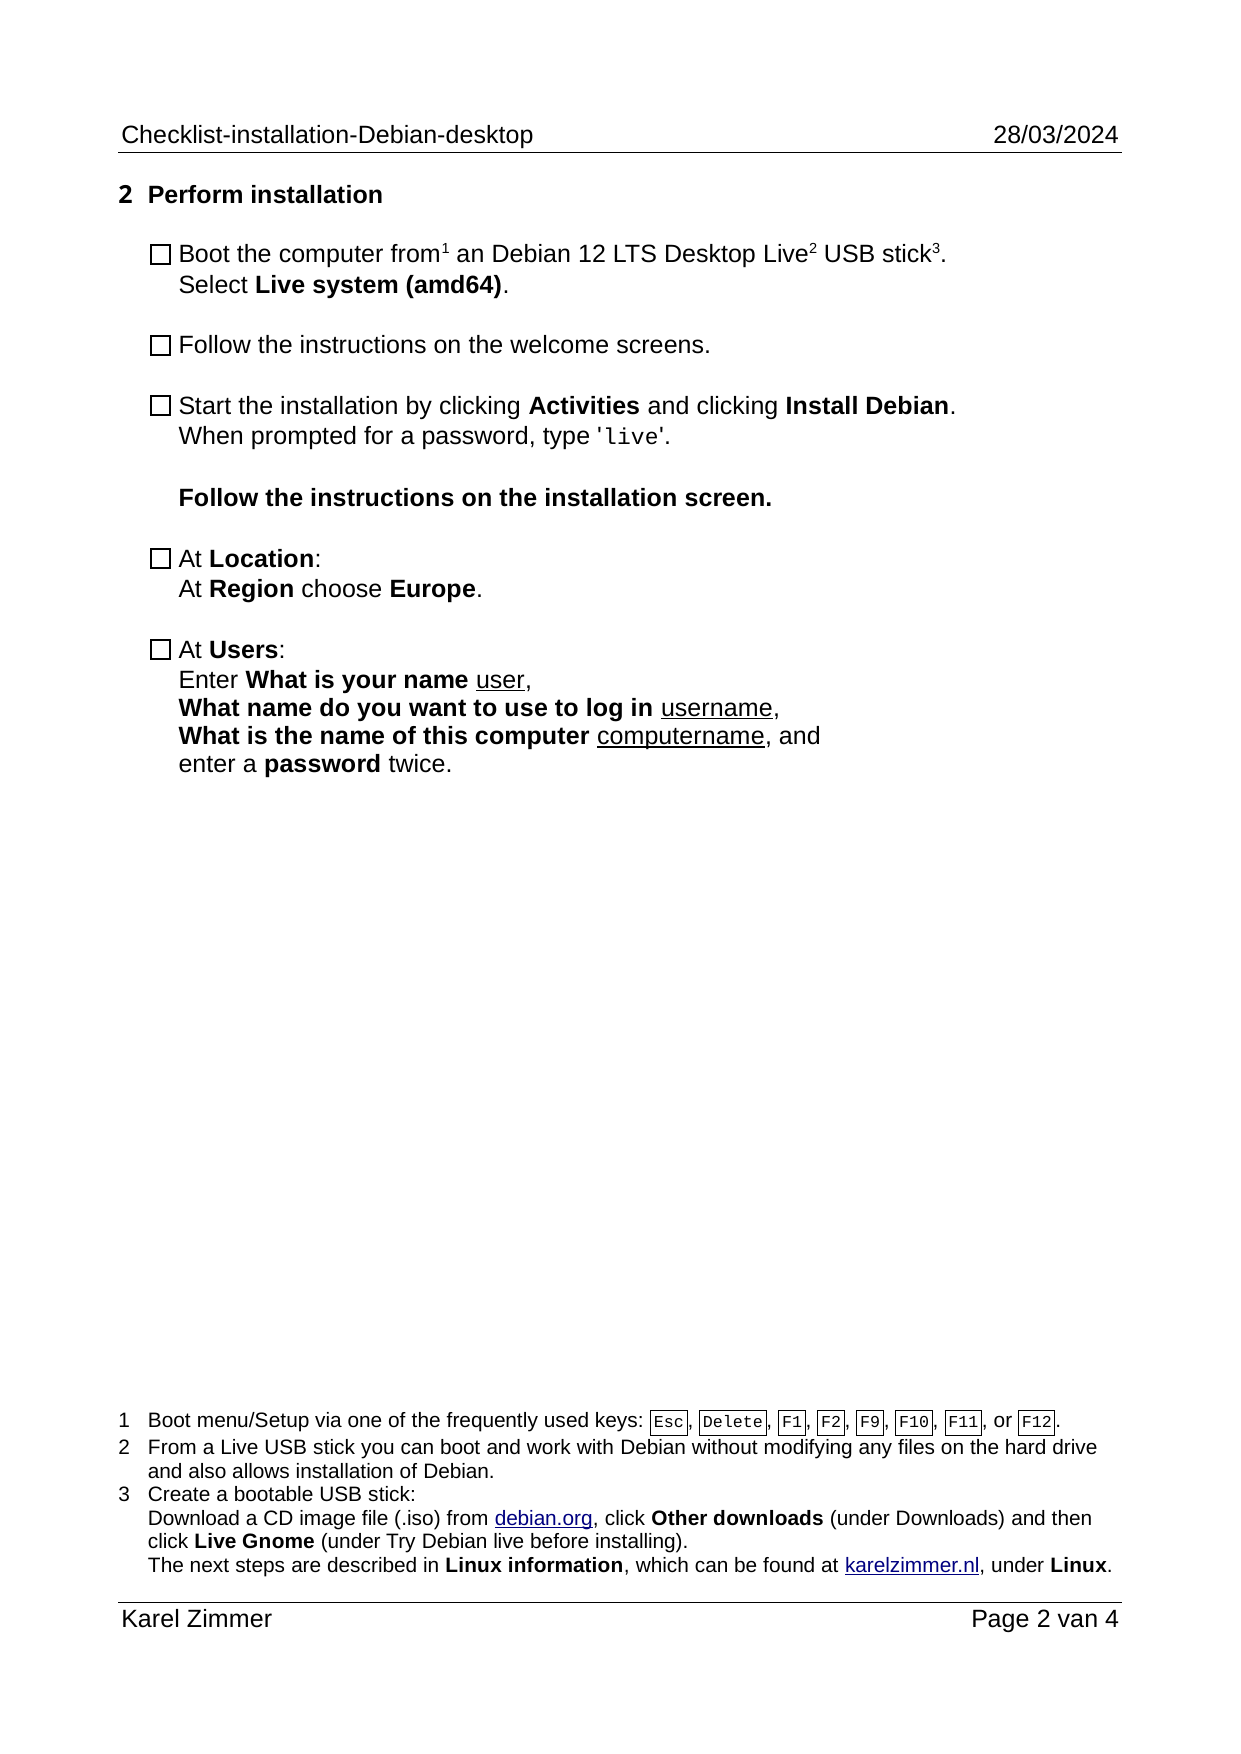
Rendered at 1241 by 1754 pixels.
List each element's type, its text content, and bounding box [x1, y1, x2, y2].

table_cell [142, 300, 177, 330]
list Perform installation [118, 177, 1122, 211]
table_cell At Region choose Europe. [177, 574, 1122, 604]
table_cell [118, 269, 142, 300]
table_header Boot the computer from an Debian 12 LTS Desktop Live USB stick. [177, 239, 1122, 269]
table_cell [118, 330, 142, 360]
table_cell [142, 574, 177, 604]
table_cell [118, 604, 142, 635]
table_cell [118, 665, 142, 779]
table_cell Follow the instructions on the installation screen. [177, 483, 1122, 513]
table_cell [118, 574, 142, 604]
table_cell Enter What is your name USER, What name do you want to use to log in USERname, What is the name of this computer computername, and enter a password twice. [177, 665, 1122, 779]
table_cell [177, 604, 1122, 635]
table_cell At Users: [177, 635, 1122, 665]
table_cell [118, 635, 142, 665]
table_cell [142, 635, 177, 665]
table_cell [142, 421, 177, 453]
table_header [142, 239, 177, 269]
table_cell [142, 391, 177, 421]
table_header [118, 239, 142, 269]
table_cell [118, 544, 142, 574]
table_cell [118, 391, 142, 421]
table_cell [177, 360, 1122, 391]
table_cell [177, 300, 1122, 330]
table_cell Select Live system (amd64). [177, 269, 1122, 300]
table_cell When prompted for a password, type 'live'. [177, 421, 1122, 453]
table_cell [142, 330, 177, 360]
table_cell [142, 360, 177, 391]
table_cell [142, 665, 177, 779]
table_cell At Location: [177, 544, 1122, 574]
table_cell [177, 453, 1122, 483]
table_cell [118, 514, 142, 544]
table_cell [142, 514, 177, 544]
table_cell [118, 300, 142, 330]
table_cell [177, 514, 1122, 544]
table_cell Follow the instructions on the welcome screens. [177, 330, 1122, 360]
table_cell [118, 453, 142, 483]
table_cell [118, 421, 142, 453]
table_cell [142, 604, 177, 635]
table_cell [118, 360, 142, 391]
table_cell [142, 453, 177, 483]
table_cell [118, 483, 142, 513]
table_cell [142, 269, 177, 300]
table_cell Start the installation by clicking Activities and clicking Install Debian. [177, 391, 1122, 421]
table_cell [142, 483, 177, 513]
table_cell [142, 544, 177, 574]
